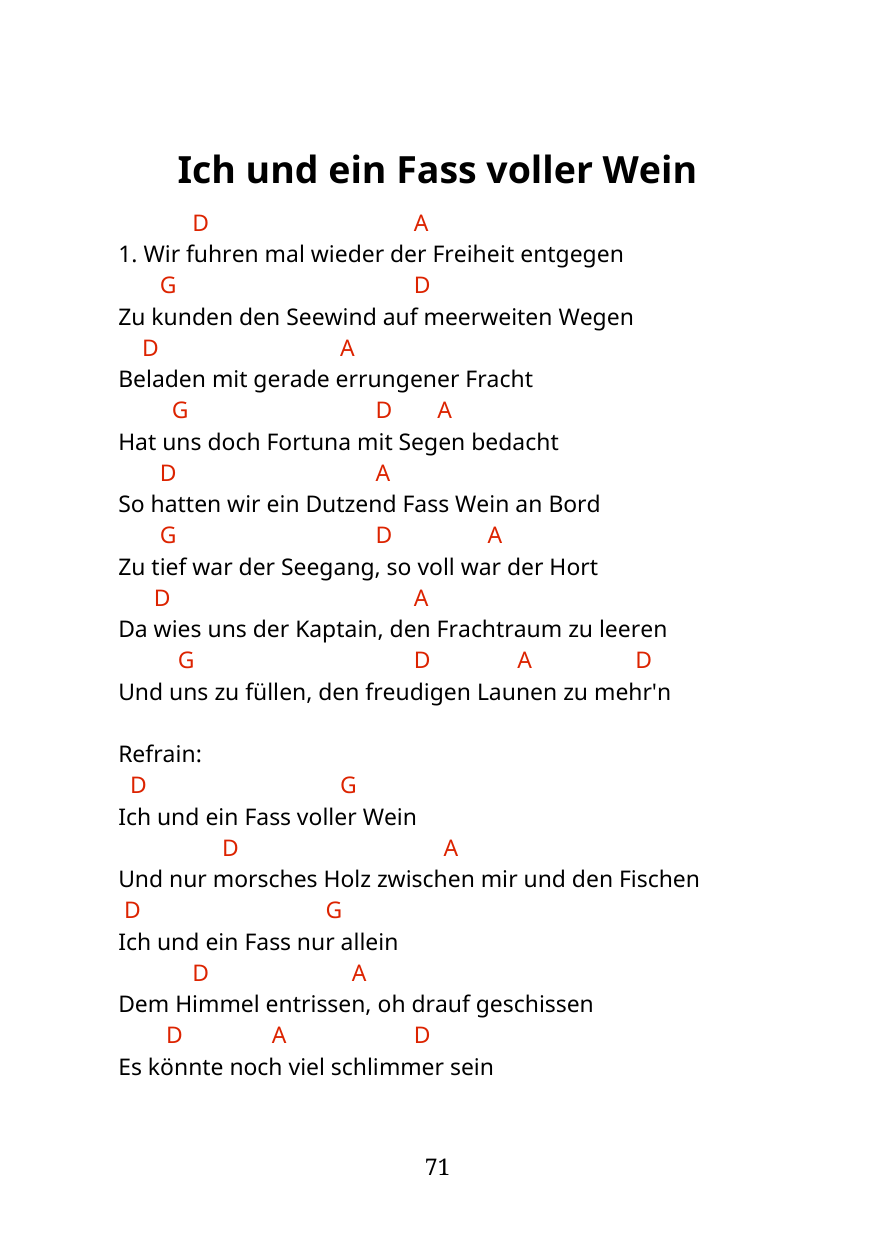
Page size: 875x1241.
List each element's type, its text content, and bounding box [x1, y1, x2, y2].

text Dem Himmel entrissen, oh drauf geschissen D A D [118, 988, 756, 1050]
text Zu tief war der Seegang, so voll war der Hort D A [118, 550, 756, 613]
text D G Ich und ein Fass voller Wein D A [118, 769, 756, 863]
text 1. Wir fuhren mal wieder der Freiheit entgegen [118, 238, 756, 269]
text Beladen mit gerade errungener Fracht G D A [118, 363, 756, 425]
text D A [118, 457, 756, 488]
text G D [118, 269, 756, 300]
text Zu kunden den Seewind auf meerweiten Wegen D A [118, 300, 756, 363]
text Refrain: [118, 738, 756, 769]
text Und uns zu füllen, den freudigen Launen zu mehr'n [118, 675, 756, 707]
text Hat uns doch Fortuna mit Segen bedacht [118, 425, 756, 457]
text So hatten wir ein Dutzend Fass Wein an Bord G D A [118, 488, 756, 550]
text Es könnte noch viel schlimmer sein [118, 1050, 756, 1082]
text Ich und ein Fass nur allein D A [118, 925, 756, 988]
text Und nur morsches Holz zwischen mir und den Fischen D G [118, 863, 756, 925]
subtitle Ich und ein Fass voller Wein [118, 143, 756, 194]
text D A [118, 207, 756, 238]
text Da wies uns der Kaptain, den Frachtraum zu leeren G D A D [118, 613, 756, 675]
